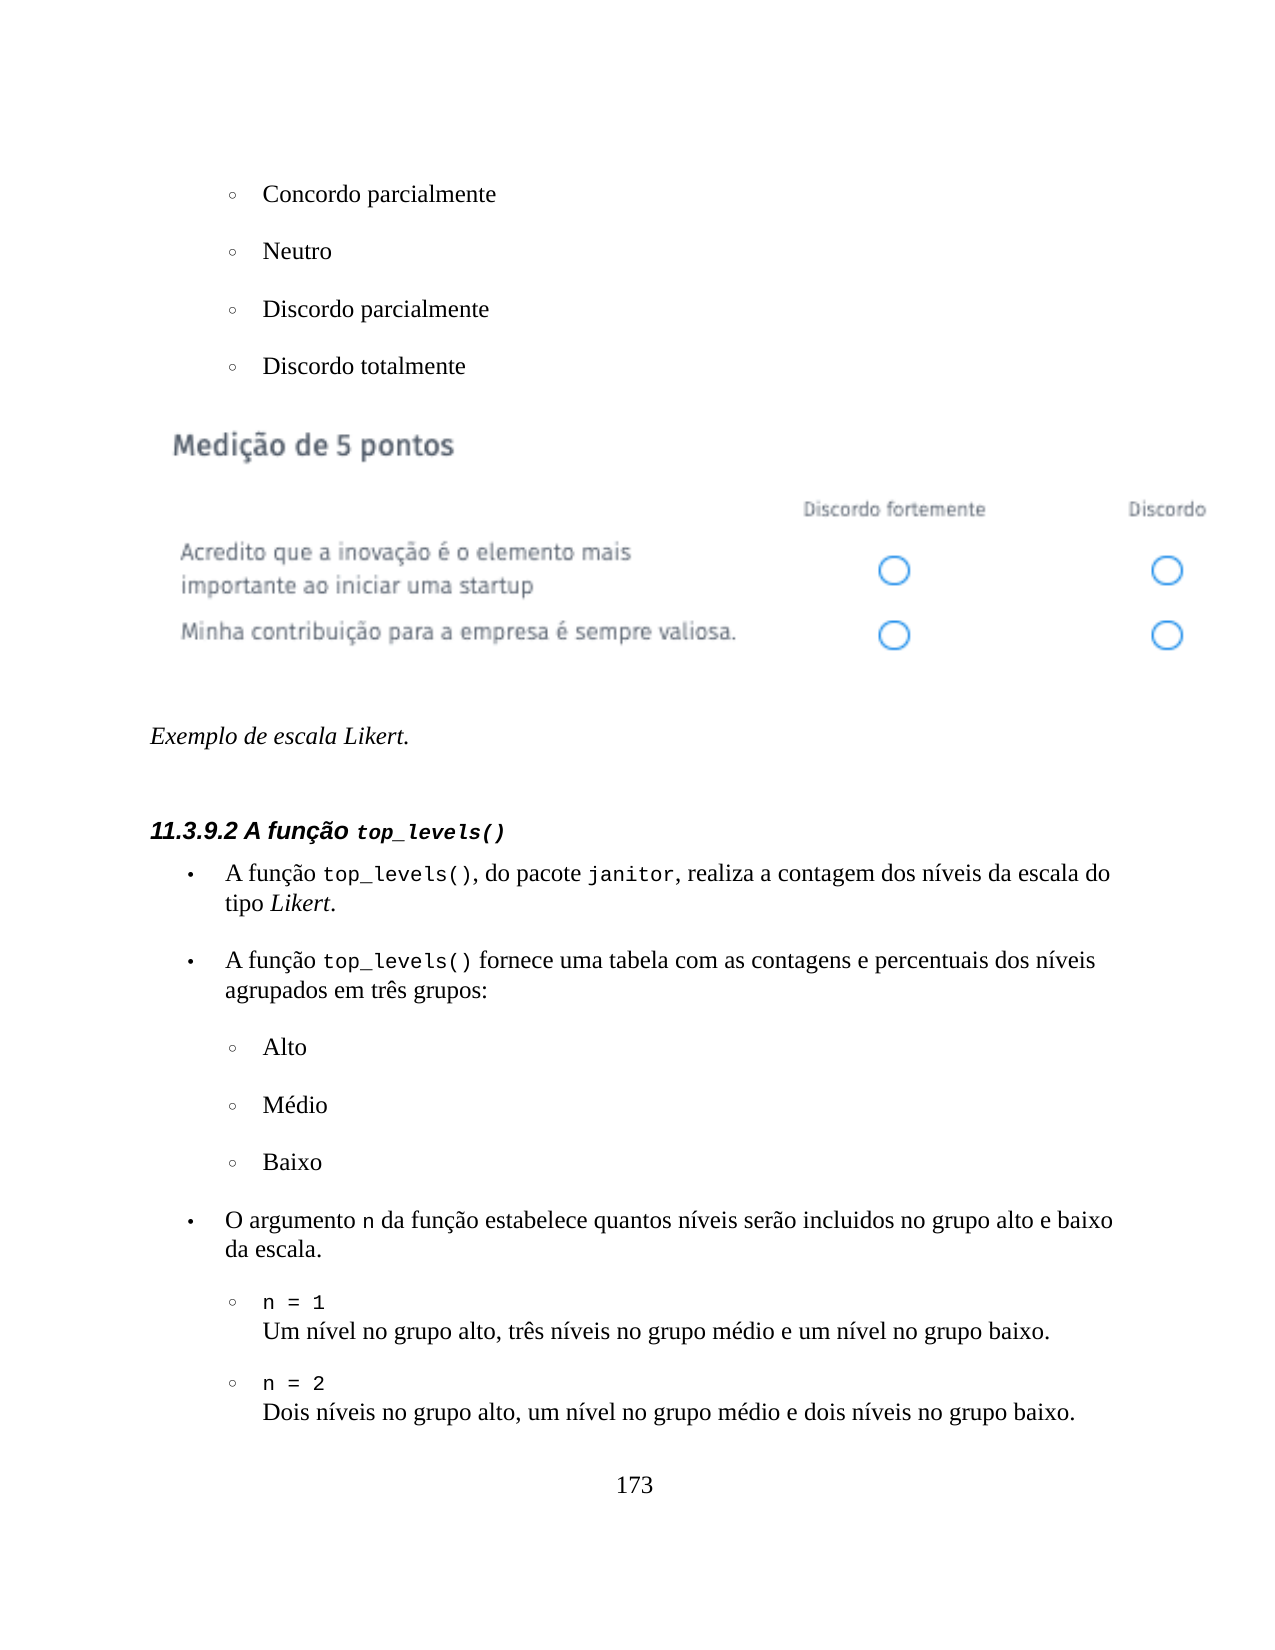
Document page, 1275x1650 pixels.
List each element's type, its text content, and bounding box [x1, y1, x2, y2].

list A função top_levels() fornece uma tabela com as contagens e percentuais dos níveis agrupados em três grupos: [187, 945, 1125, 1032]
list n = 2 Dois níveis no grupo alto, um nível no grupo médio e dois níveis no grupo baixo. [225, 1373, 1125, 1426]
list Discordo parcialmente [225, 294, 1125, 351]
list Neutro [225, 236, 1125, 294]
list Alto [225, 1032, 1125, 1090]
list Baixo [225, 1147, 1125, 1205]
list Concordo parcialmente [225, 179, 1125, 236]
picture [150, 408, 1275, 709]
subtitle 11.3.9.2 A função top_levels() [150, 816, 1125, 846]
list Médio [225, 1090, 1125, 1147]
list O argumento n da função estabelece quantos níveis serão incluidos no grupo alto e baixo da escala. [187, 1205, 1125, 1292]
list [225, 150, 1125, 179]
list Discordo totalmente [225, 351, 1125, 408]
list A função top_levels(), do pacote janitor, realiza a contagem dos níveis da escala do tipo Likert. [187, 858, 1125, 945]
list n = 1 Um nível no grupo alto, três níveis no grupo médio e um nível no grupo baixo. [225, 1292, 1125, 1373]
text Exemplo de escala Likert. [150, 721, 1125, 750]
